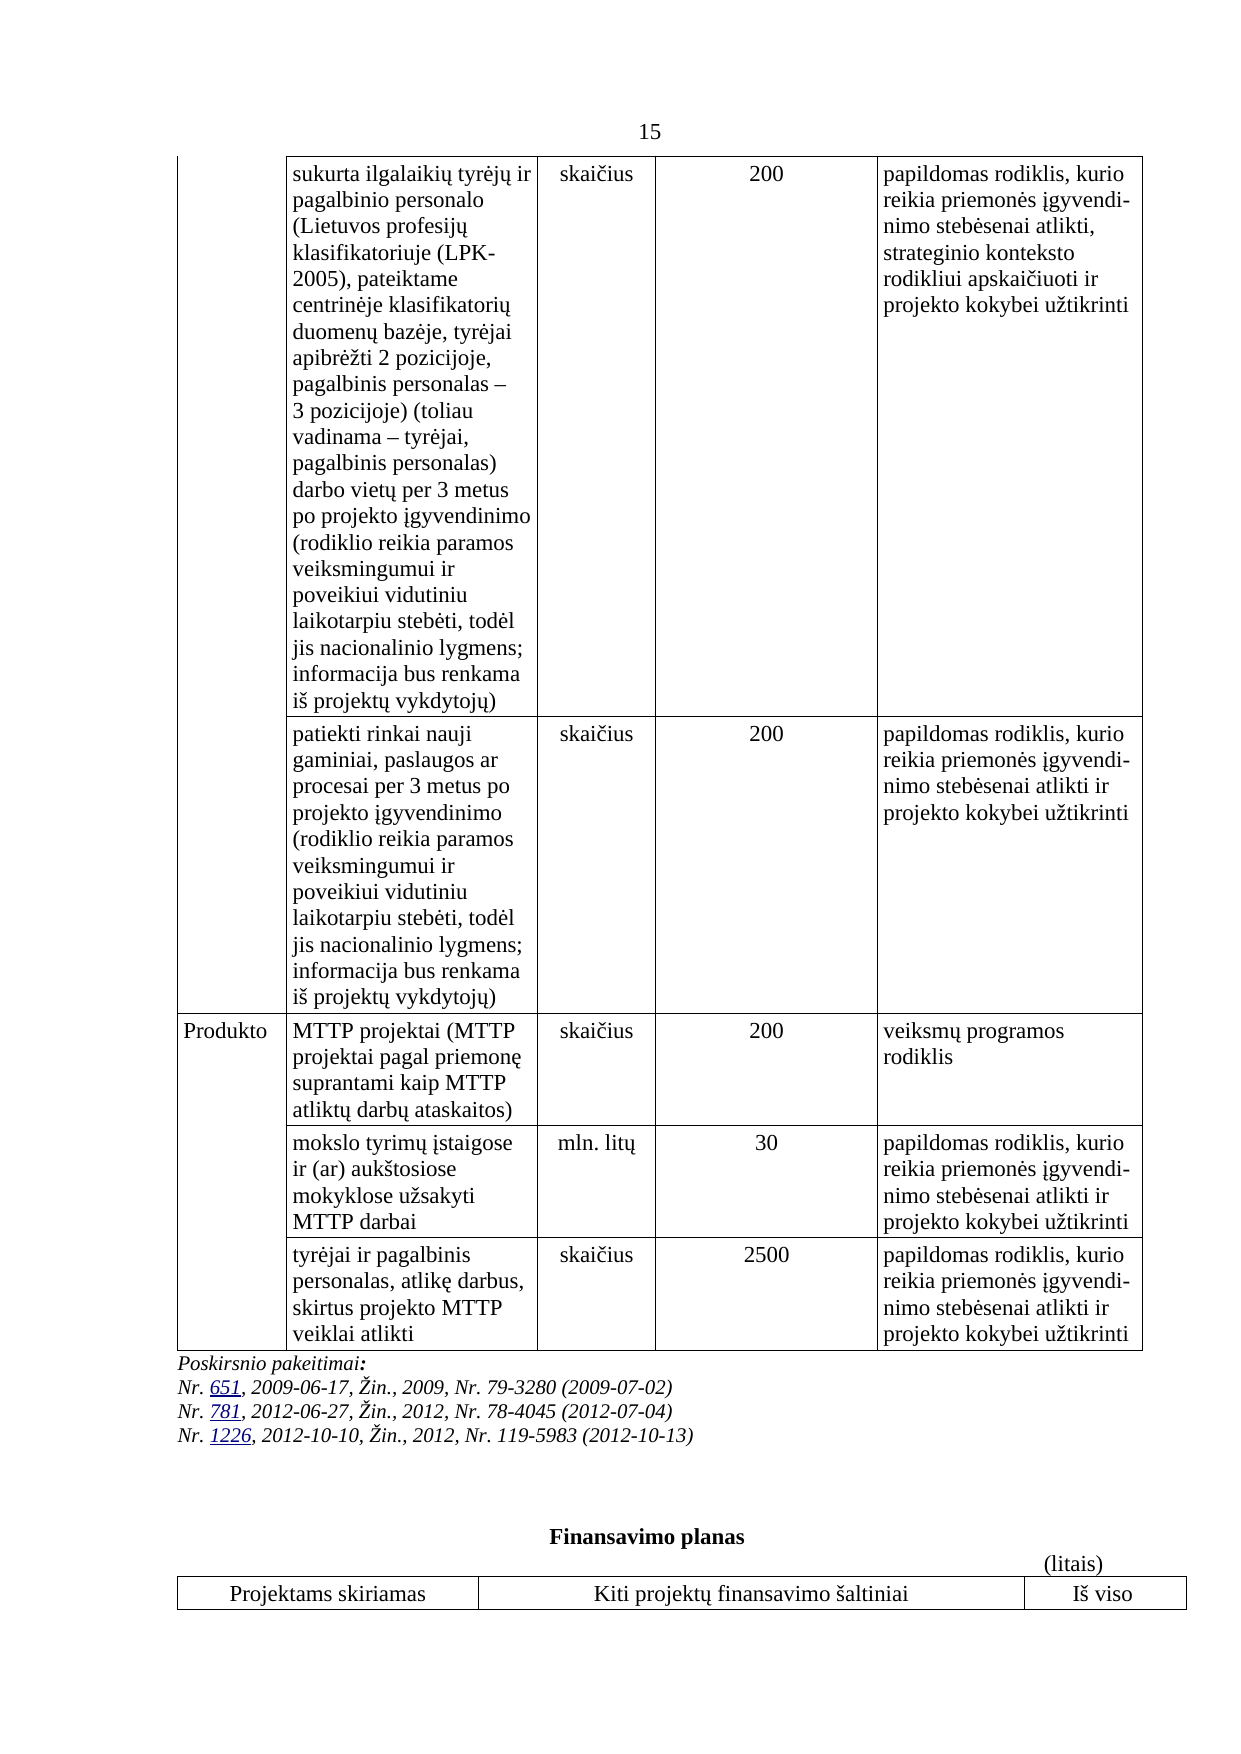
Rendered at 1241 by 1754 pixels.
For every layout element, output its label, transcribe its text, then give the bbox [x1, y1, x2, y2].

table_cell skaičius [538, 157, 655, 716]
text Nr. 781, 2012-06-27, Žin., 2012, Nr. 78-4045 (2012-07-04) [177, 1399, 1122, 1423]
table_cell skaičius [538, 1014, 655, 1125]
table_cell papildomas rodiklis, kurio reikia priemonės įgyvendi­nimo stebėsenai atlikti ir projekto kokybei užtikrinti [878, 1126, 1142, 1237]
table_header Projektams skiriamas [178, 1577, 478, 1609]
text Nr. 1226, 2012-10-10, Žin., 2012, Nr. 119-5983 (2012-10-13) [177, 1423, 1122, 1447]
table_header Kiti projektų finansavimo šaltiniai [479, 1577, 1024, 1609]
table_cell papildomas rodiklis, kurio reikia priemonės įgyvendi­nimo stebėsenai atlikti ir projekto kokybei užtikrinti [878, 717, 1142, 1013]
table_cell tyrėjai ir pagalbinis personalas, atlikę darbus, skirtus projekto MTTP veiklai atlikti [287, 1238, 537, 1349]
text (litais) [1025, 1549, 1122, 1576]
table_cell veiksmų programos rodiklis [878, 1014, 1142, 1125]
table_cell 200 [656, 717, 877, 1013]
table_cell skaičius [538, 1238, 655, 1349]
table_cell papildomas rodiklis, kurio reikia priemonės įgyvendi­nimo stebėsenai atlikti ir projekto kokybei užtikrinti [878, 1238, 1142, 1349]
text Nr. 651, 2009-06-17, Žin., 2009, Nr. 79-3280 (2009-07-02) [177, 1375, 1122, 1399]
table_cell Produkto [178, 1014, 286, 1349]
table_cell mokslo tyrimų įstaigose ir (ar) aukštosiose mokyklose užsakyti MTTP darbai [287, 1126, 537, 1237]
table_cell papildomas rodiklis, kurio reikia priemonės įgyvendi­nimo stebėsenai atlikti, strateginio konteksto rodikliui apskaičiuoti ir projekto kokybei užtikrinti [878, 157, 1142, 716]
table_cell 30 [656, 1126, 877, 1237]
table_cell skaičius [538, 717, 655, 1013]
table_cell [178, 716, 286, 1013]
table_cell patiekti rinkai nauji gaminiai, paslaugos ar procesai per 3 metus po projekto įgyvendinimo (rodiklio reikia paramos veiksmingumui ir poveikiui vidutiniu laikotarpiu stebėti, todėl jis nacionalinio lygmens; informacija bus renkama iš projektų vykdytojų) [287, 717, 537, 1013]
table_cell 2500 [656, 1238, 877, 1349]
table_cell sukurta ilgalaikių tyrėjų ir pagalbinio personalo (Lietuvos profesijų klasifikatoriuje (LPK-2005), pateiktame centrinėje klasifikatorių duomenų bazėje, tyrėjai apibrėžti 2 pozicijoje, pagalbinis personalas – 3 pozi­cijoje) (toliau vadinama – tyrė­jai, pagalbinis personalas) dar­bo vietų per 3 metus po projek­to įgyvendinimo (rodiklio reikia paramos veiksmingumui ir poveikiui vidutiniu laikotar­piu stebėti, todėl jis naciona­linio lygmens; informacija bus renkama iš projektų vykdytojų) [287, 157, 537, 716]
table_cell [178, 156, 286, 716]
table_cell 200 [656, 1014, 877, 1125]
subtitle Poskirsnio pakeitimai: [177, 1351, 1122, 1375]
table_cell MTTP projektai (MTTP projektai pagal priemonę suprantami kaip MTTP atliktų darbų ataskaitos) [287, 1014, 537, 1125]
table_cell 200 [656, 157, 877, 716]
table_cell mln. litų [538, 1126, 655, 1237]
text Finansavimo planas [177, 1523, 1122, 1549]
table_header Iš viso [1025, 1577, 1186, 1609]
